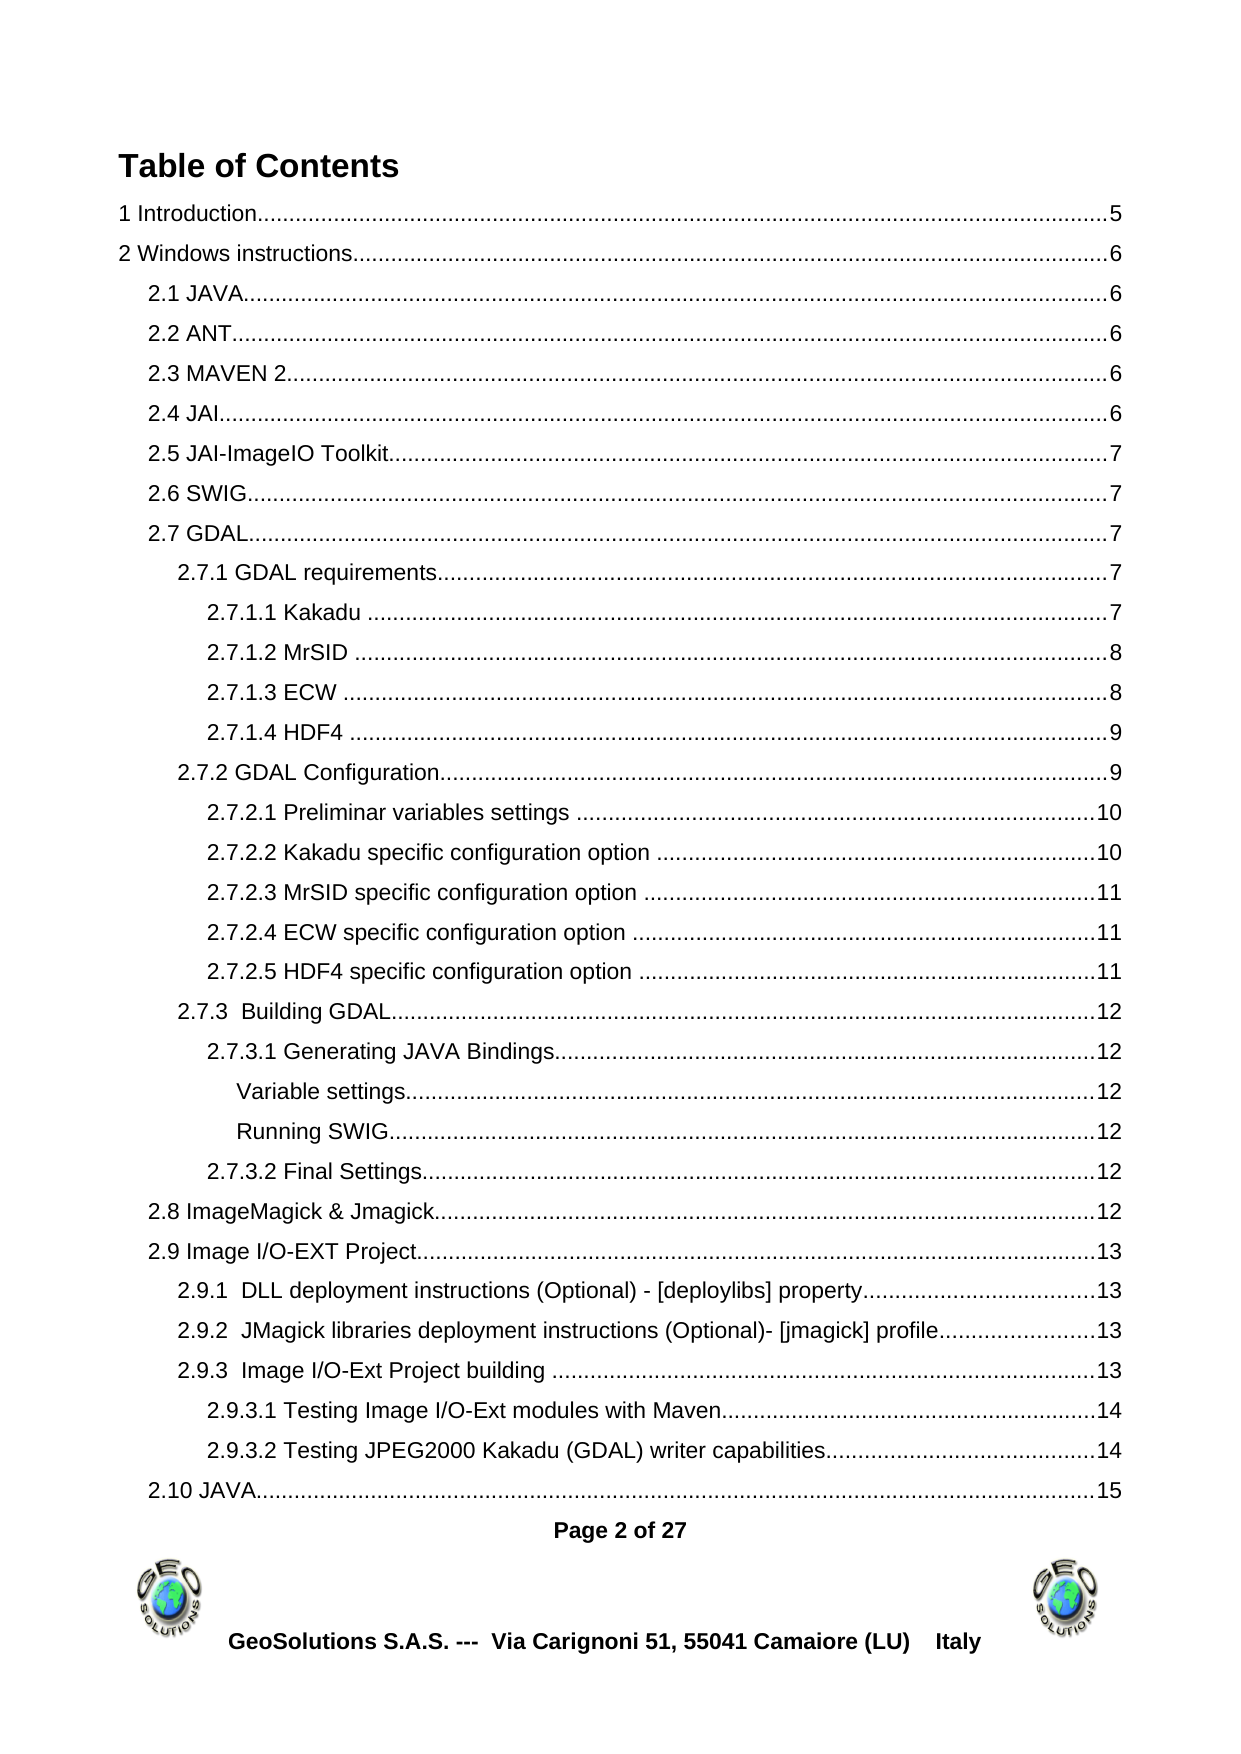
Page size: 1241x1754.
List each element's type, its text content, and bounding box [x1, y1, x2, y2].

text 2.2 ANT 6 [148, 321, 1122, 346]
text 2.7.2 GDAL Configuration 9 [177, 759, 1122, 785]
text 2.9.2 JMagick libraries deployment instructions (Optional)- [jmagick] profile 13 [177, 1318, 1122, 1344]
text Variable settings 12 [236, 1079, 1122, 1104]
text 2.9.3.2 Testing JPEG2000 Kakadu (GDAL) writer capabilities 14 [207, 1438, 1122, 1463]
text 2.3 MAVEN 2 6 [148, 361, 1122, 386]
text 2.7.2.5 HDF4 specific configuration option 11 [207, 959, 1122, 985]
picture [1030, 1552, 1101, 1641]
text 2.7.3 Building GDAL 12 [177, 999, 1122, 1024]
text 2.8 ImageMagick & Jmagick 12 [148, 1198, 1122, 1224]
text 2.7.2.3 MrSID specific configuration option 11 [207, 879, 1122, 905]
text 2.6 SWIG 7 [148, 480, 1122, 506]
text 2.9.3 Image I/O-Ext Project building 13 [177, 1358, 1122, 1384]
text 2.7.3.1 Generating JAVA Bindings 12 [207, 1039, 1122, 1064]
picture [134, 1552, 205, 1641]
text 2.1 JAVA 6 [148, 281, 1122, 306]
text 2.4 JAI 6 [148, 401, 1122, 426]
text 2.7.2.1 Preliminar variables settings 10 [207, 799, 1122, 825]
text 2.7.3.2 Final Settings 12 [207, 1158, 1122, 1184]
text 2.7.1.2 MrSID 8 [207, 640, 1122, 666]
text 2.7.2.4 ECW specific configuration option 11 [207, 919, 1122, 945]
text 2.7 GDAL 7 [148, 520, 1122, 546]
text 2.7.1.4 HDF4 9 [207, 720, 1122, 745]
text 2.9 Image I/O-EXT Project 13 [148, 1238, 1122, 1264]
text 2.7.2.2 Kakadu specific configuration option 10 [207, 839, 1122, 865]
text 2.5 JAI-ImageIO Toolkit 7 [148, 440, 1122, 466]
subtitle Table of Contents [118, 148, 1122, 185]
text 2.7.1 GDAL requirements 7 [177, 560, 1122, 586]
text 2.9.3.1 Testing Image I/O-Ext modules with Maven. 14 [207, 1398, 1122, 1423]
text 2.10 JAVA 15 [148, 1478, 1122, 1503]
text 2.9.1 DLL deployment instructions (Optional) - [deploylibs] property 13 [177, 1278, 1122, 1304]
text 2 Windows instructions 6 [118, 241, 1122, 267]
text 2.7.1.1 Kakadu 7 [207, 600, 1122, 626]
text 2.7.1.3 ECW 8 [207, 680, 1122, 705]
text 1 Introduction 5 [118, 201, 1122, 227]
text Running SWIG 12 [236, 1119, 1122, 1144]
